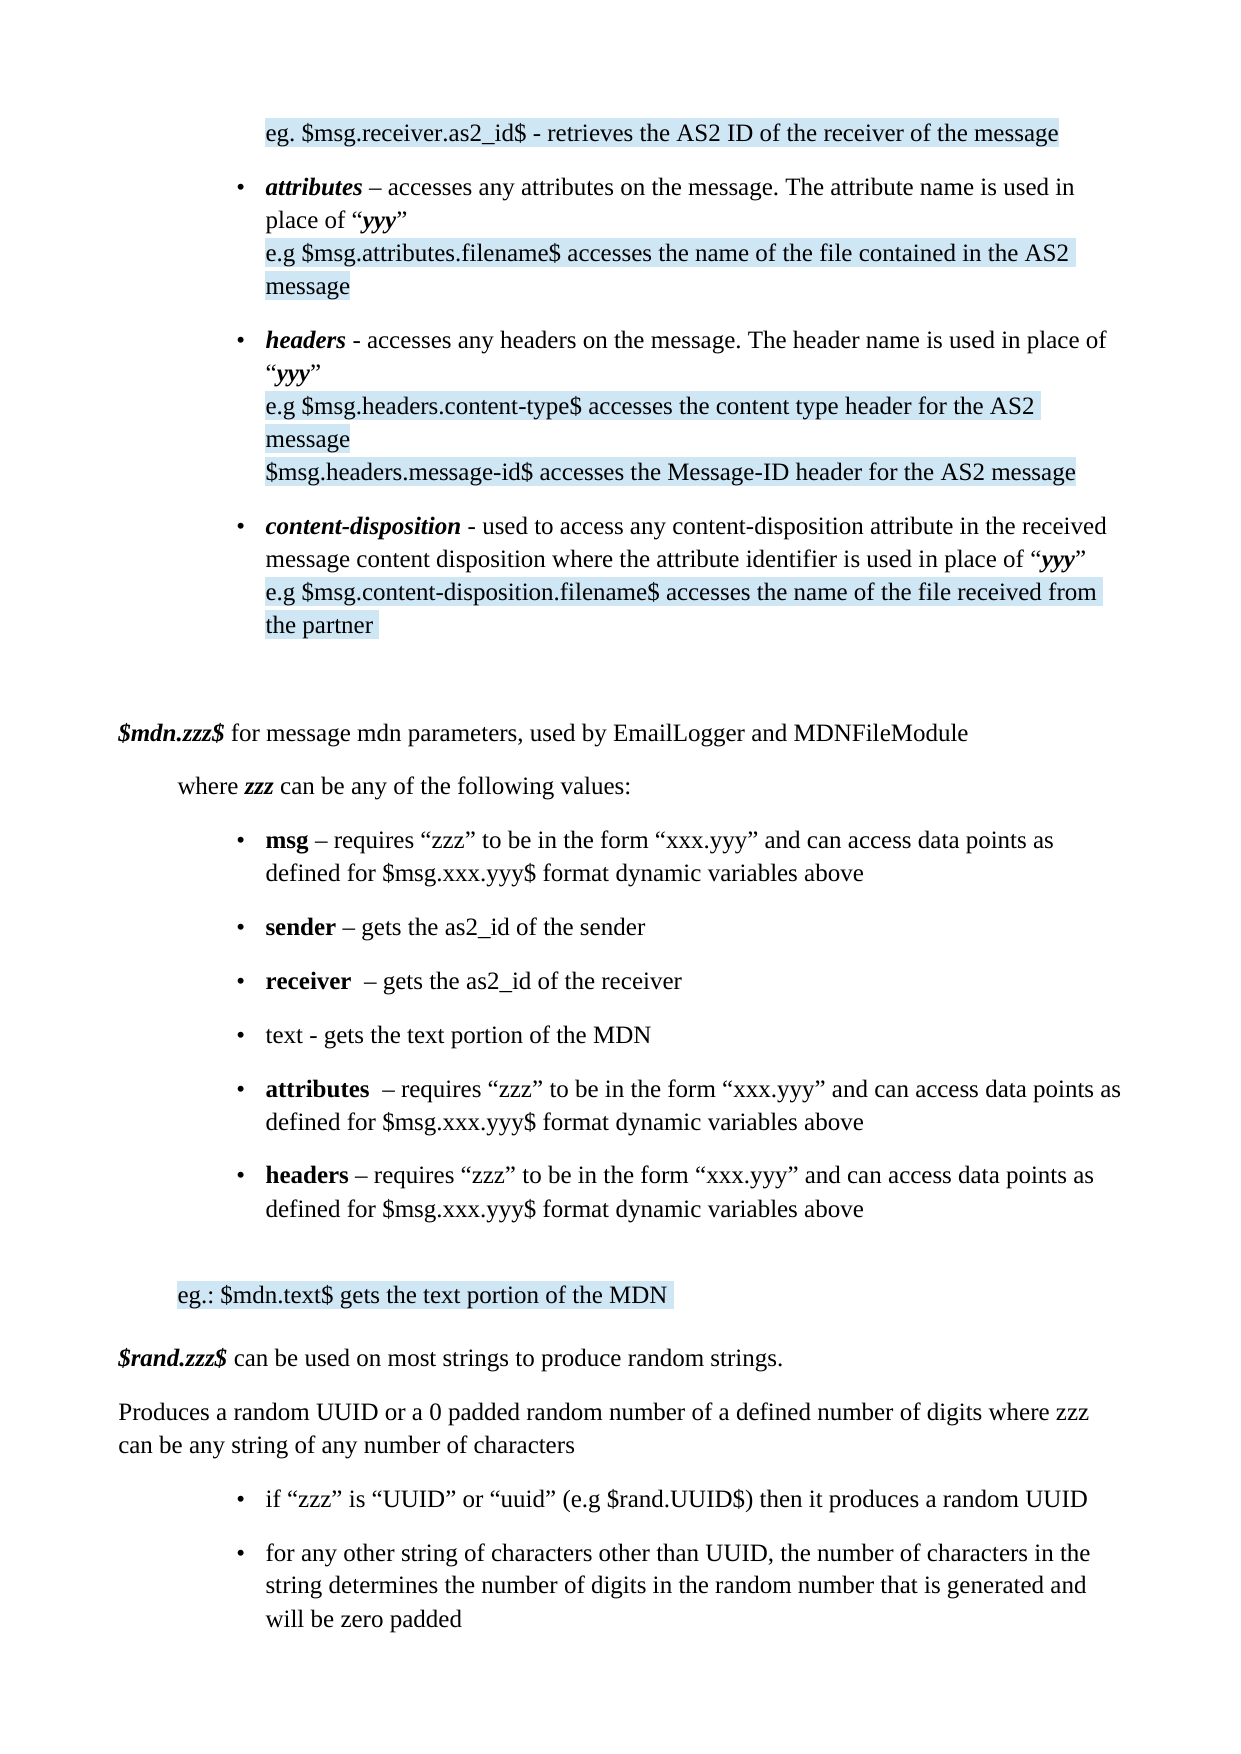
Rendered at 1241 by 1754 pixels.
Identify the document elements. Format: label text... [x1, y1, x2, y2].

list receiver – gets the as2_id of the receiver [236, 966, 1122, 995]
text where zzz can be any of the following values: [177, 771, 1122, 800]
text eg.: $mdn.text$ gets the text portion of the MDN [177, 1247, 1122, 1309]
text $rand.zzz$ can be used on most strings to produce random strings. [118, 1343, 1122, 1372]
list content-disposition - used to access any content-disposition attribute in the received message content disposition where the attribute identifier is used in place of “yyy” e.g $msg.content-disposition.filename$ accesses the name of the file received from the partner [236, 511, 1122, 639]
list attributes – requires “zzz” to be in the form “xxx.yyy” and can access data points as defined for $msg.xxx.yyy$ format dynamic variables above [236, 1074, 1122, 1136]
list for any other string of characters other than UUID, the number of characters in the string determines the number of digits in the random number that is generated and will be zero padded [236, 1538, 1122, 1632]
list if “zzz” is “UUID” or “uuid” (e.g $rand.UUID$) then it produces a random UUID [236, 1484, 1122, 1512]
list sender – gets the as2_id of the sender [236, 912, 1122, 941]
list text - gets the text portion of the MDN [236, 1020, 1122, 1049]
list msg – requires “zzz” to be in the form “xxx.yyy” and can access data points as defined for $msg.xxx.yyy$ format dynamic variables above [236, 825, 1122, 887]
list eg. $msg.receiver.as2_id$ - retrieves the AS2 ID of the receiver of the message [236, 118, 1122, 147]
text $mdn.zzz$ for message mdn parameters, used by EmailLogger and MDNFileModule [118, 718, 1122, 746]
text Produces a random UUID or a 0 padded random number of a defined number of digits where zzz can be any string of any number of characters [118, 1397, 1122, 1459]
list attributes – accesses any attributes on the message. The attribute name is used in place of “yyy” e.g $msg.attributes.filename$ accesses the name of the file contained in the AS2 message [236, 172, 1122, 300]
list headers - accesses any headers on the message. The header name is used in place of “yyy” e.g $msg.headers.content-type$ accesses the content type header for the AS2 message $msg.headers.message-id$ accesses the Message-ID header for the AS2 message [236, 325, 1122, 486]
list headers – requires “zzz” to be in the form “xxx.yyy” and can access data points as defined for $msg.xxx.yyy$ format dynamic variables above [236, 1161, 1122, 1222]
